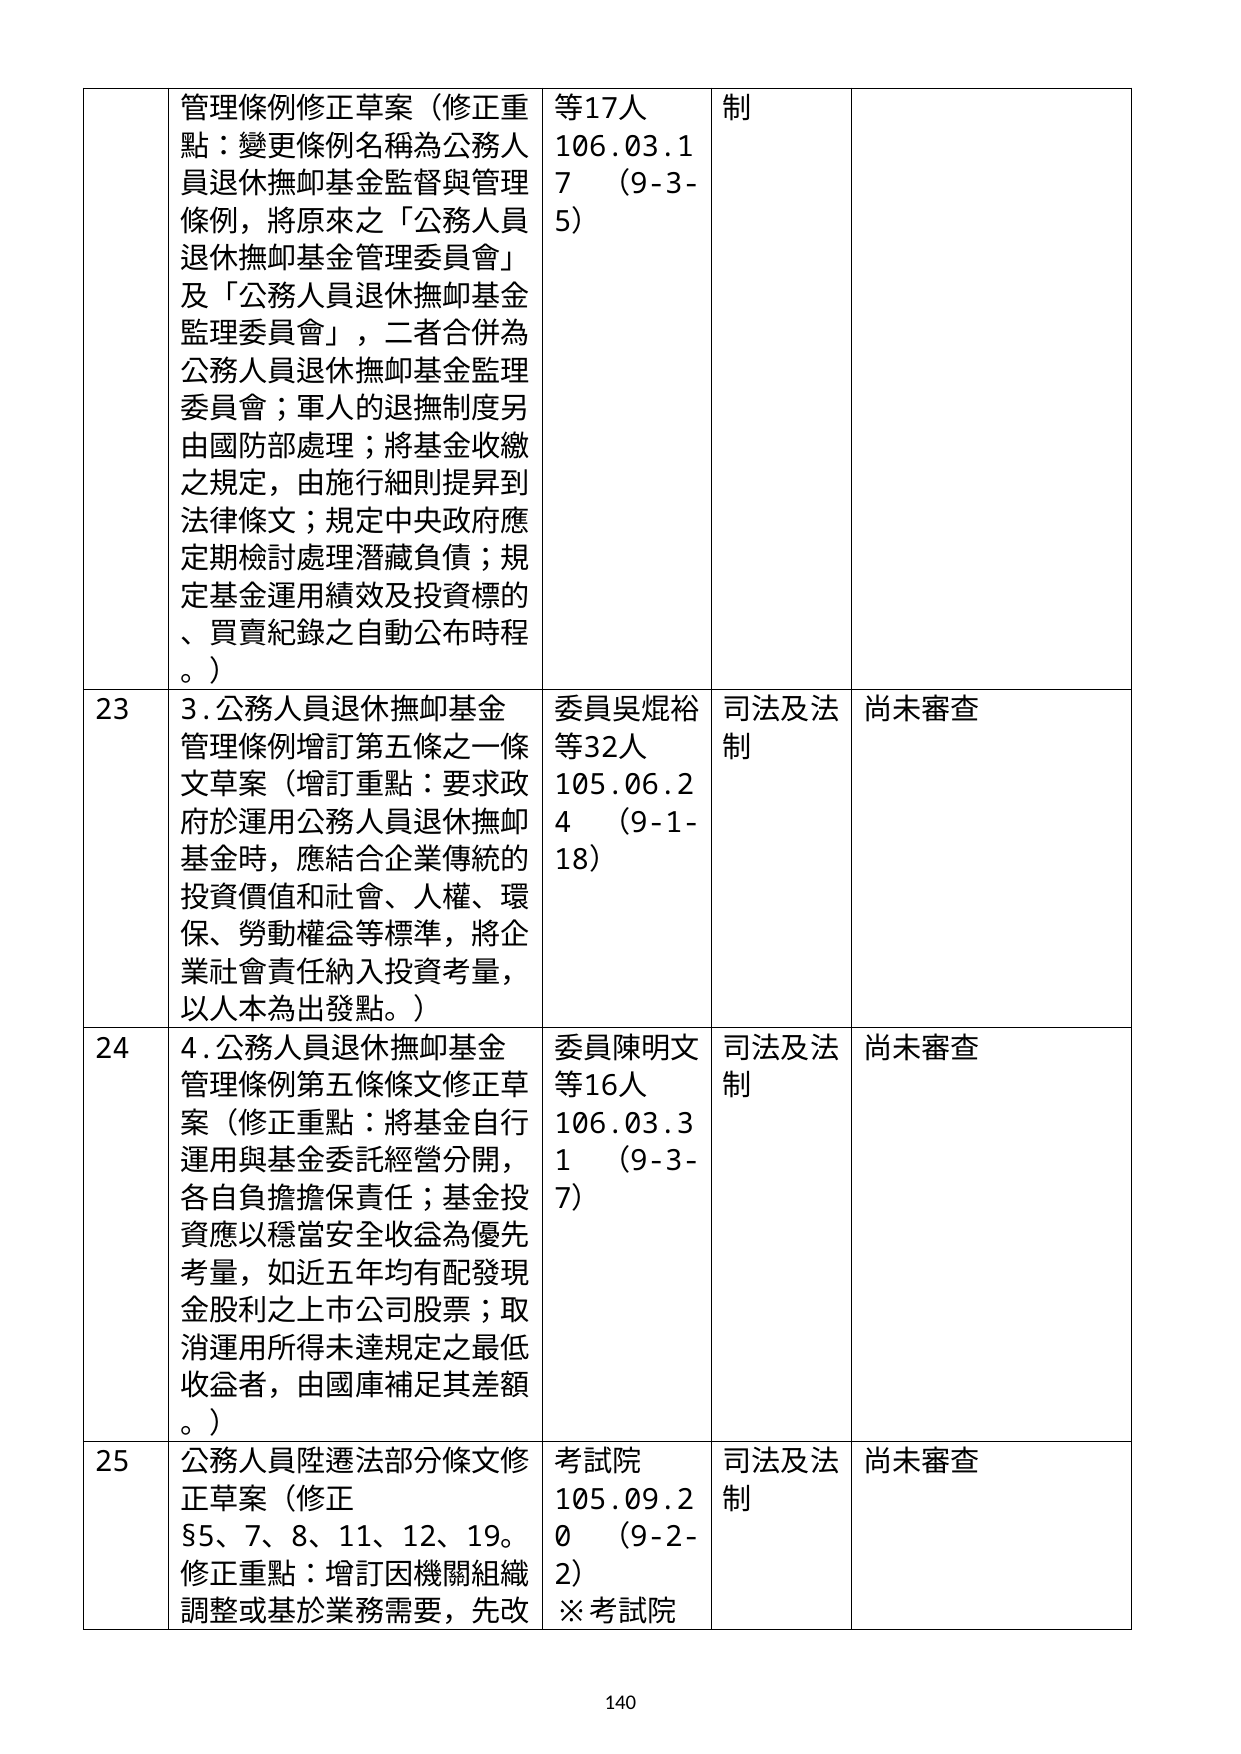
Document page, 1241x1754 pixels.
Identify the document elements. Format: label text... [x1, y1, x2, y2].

table_cell [852, 89, 1131, 689]
table_cell 等17人 106.03.17 （9-3-5） [543, 89, 711, 689]
table_cell 尚未審查 [852, 1028, 1131, 1441]
table_cell 制 [712, 89, 851, 689]
table_cell 委員吳焜裕等32人 105.06.24 （9-1-18） [543, 690, 711, 1027]
table_cell 24 [84, 1028, 168, 1441]
table_cell 司法及法制 [712, 1028, 851, 1441]
table_cell 23 [84, 690, 168, 1027]
table_cell 4.公務人員退休撫卹基金管理條例第五條條文修正草案（修正重點：將基金自行運用與基金委託經營分開，各自負擔擔保責任；基金投資應以穩當安全收益為優先考量，如近五年均有配發現金股利之上市公司股票；取消運用所得未達規定之最低收益者，由國庫補足其差額。） [169, 1028, 542, 1441]
table_cell 公務人員陞遷法部分條文修正草案（修正§5、7、8、11、12、19。修正重點：增訂因機關組織調整或基於業務需要，先改 [169, 1442, 542, 1629]
table_cell 司法及法制 [712, 690, 851, 1027]
table_cell 尚未審查 [852, 1442, 1131, 1629]
table_cell 委員陳明文等16人 106.03.31 （9-3-7） [543, 1028, 711, 1441]
table_cell 3.公務人員退休撫卹基金管理條例增訂第五條之一條文草案（增訂重點：要求政府於運用公務人員退休撫卹基金時，應結合企業傳統的投資價值和社會、人權、環保、勞動權益等標準，將企業社會責任納入投資考量，以人本為出發點。） [169, 690, 542, 1027]
table_cell 25 [84, 1442, 168, 1629]
table_cell 管理條例修正草案（修正重點：變更條例名稱為公務人員退休撫卹基金監督與管理條例，將原來之「公務人員退休撫卹基金管理委員會」及「公務人員退休撫卹基金監理委員會」，二者合併為公務人員退休撫卹基金監理委員會；軍人的退撫制度另由國防部處理；將基金收繳之規定，由施行細則提昇到法律條文；規定中央政府應定期檢討處理潛藏負債；規定基金運用績效及投資標的、買賣紀錄之自動公布時程。） [169, 89, 542, 689]
table_cell 司法及法制 [712, 1442, 851, 1629]
table_cell 考試院 105.09.20 （9-2-2） ※考試院 [543, 1442, 711, 1629]
table_cell 尚未審查 [852, 690, 1131, 1027]
table_cell [84, 89, 168, 689]
